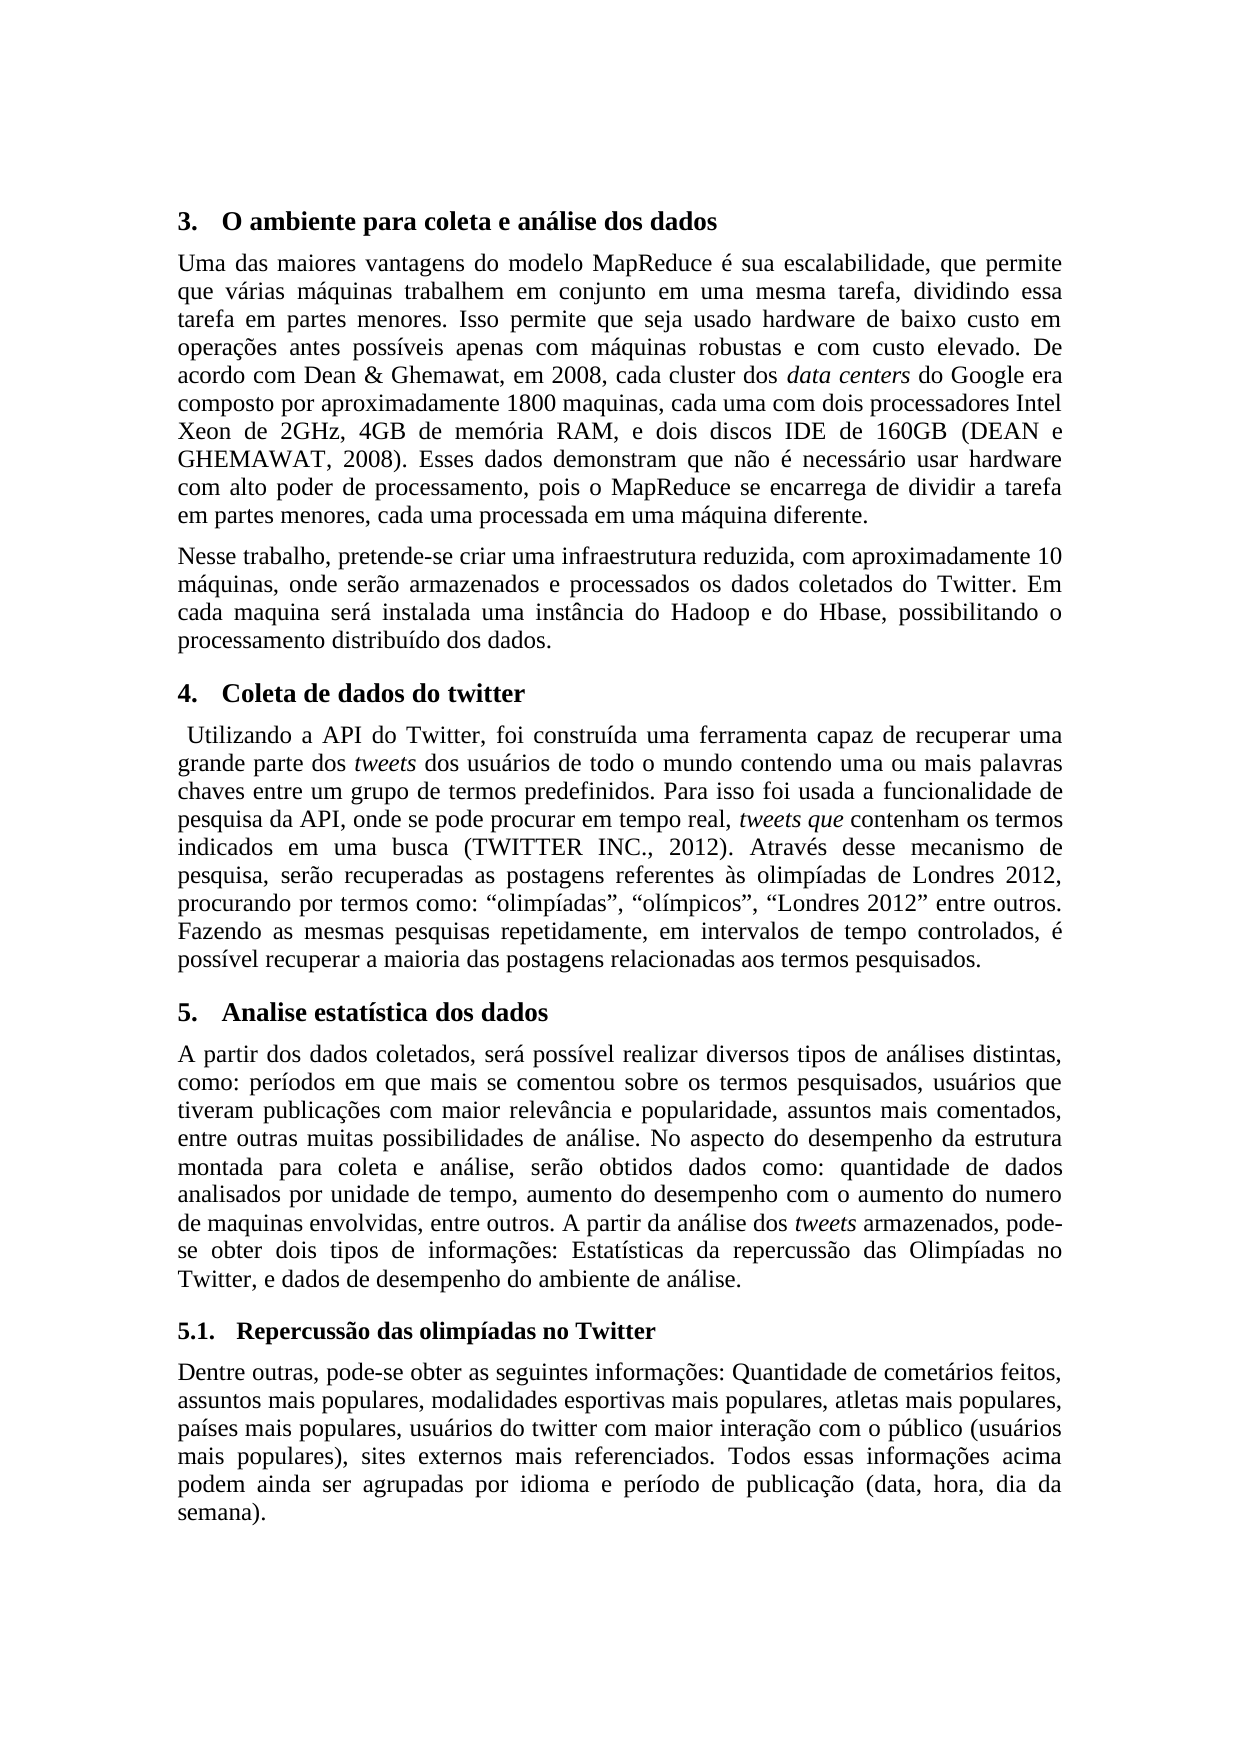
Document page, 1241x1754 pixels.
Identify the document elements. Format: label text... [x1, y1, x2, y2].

title O ambiente para coleta e análise dos dados [177, 207, 1063, 237]
text Utilizando a API do Twitter, foi construída uma ferramenta capaz de recuperar uma grande parte dos tweets dos usuários de todo o mundo contendo uma ou mais palavras chaves entre um grupo de termos predefinidos. Para isso foi usada a funcionalidade de pesquisa da API, onde se pode procurar em tempo real, tweets que contenham os termos indicados em uma busca (TWITTER INC., 2012)⁠. Através desse mecanismo de pesquisa, serão recuperadas as postagens referentes às olimpíadas de Londres 2012, procurando por termos como: “olimpíadas”, “olímpicos”, “Londres 2012” entre outros. Fazendo as mesmas pesquisas repetidamente, em intervalos de tempo controlados, é possível recuperar a maioria das postagens relacionadas aos termos pesquisados. [177, 721, 1063, 973]
text Nesse trabalho, pretende-se criar uma infraestrutura reduzida, com aproximadamente 10 máquinas, onde serão armazenados e processados os dados coletados do Twitter. Em cada maquina será instalada uma instância do Hadoop e do Hbase, possibilitando o processamento distribuído dos dados. [177, 542, 1063, 654]
title Analise estatística dos dados [177, 998, 1063, 1028]
text Dentre outras, pode-se obter as seguintes informações: Quantidade de cometários feitos, assuntos mais populares, modalidades esportivas mais populares, atletas mais populares, países mais populares, usuários do twitter com maior interação com o público (usuários mais populares), sites externos mais referenciados. Todos essas informações acima podem ainda ser agrupadas por idioma e período de publicação (data, hora, dia da semana). [177, 1358, 1063, 1526]
title Repercussão das olimpíadas no Twitter [177, 1317, 1063, 1345]
text A partir dos dados coletados, será possível realizar diversos tipos de análises distintas, como: períodos em que mais se comentou sobre os termos pesquisados, usuários que tiveram publicações com maior relevância e popularidade, assuntos mais comentados, entre outras muitas possibilidades de análise. No aspecto do desempenho da estrutura montada para coleta e análise, serão obtidos dados como: quantidade de dados analisados por unidade de tempo, aumento do desempenho com o aumento do numero de maquinas envolvidas, entre outros. A partir da análise dos tweets armazenados, pode-se obter dois tipos de informações: Estatísticas da repercussão das Olimpíadas no Twitter, e dados de desempenho do ambiente de análise. [177, 1040, 1063, 1292]
text Uma das maiores vantagens do modelo MapReduce é sua escalabilidade, que permite que várias máquinas trabalhem em conjunto em uma mesma tarefa, dividindo essa tarefa em partes menores. Isso permite que seja usado hardware de baixo custo em operações antes possíveis apenas com máquinas robustas e com custo elevado. De acordo com Dean & Ghemawat, em 2008, cada cluster dos data centers do Google era composto por aproximadamente 1800 maquinas, cada uma com dois processadores Intel Xeon de 2GHz, 4GB de memória RAM, e dois discos IDE de 160GB (DEAN e GHEMAWAT, 2008)⁠. Esses dados demonstram que não é necessário usar hardware com alto poder de processamento, pois o MapReduce se encarrega de dividir a tarefa em partes menores, cada uma processada em uma máquina diferente. [177, 249, 1063, 529]
title Coleta de dados do twitter [177, 678, 1063, 708]
